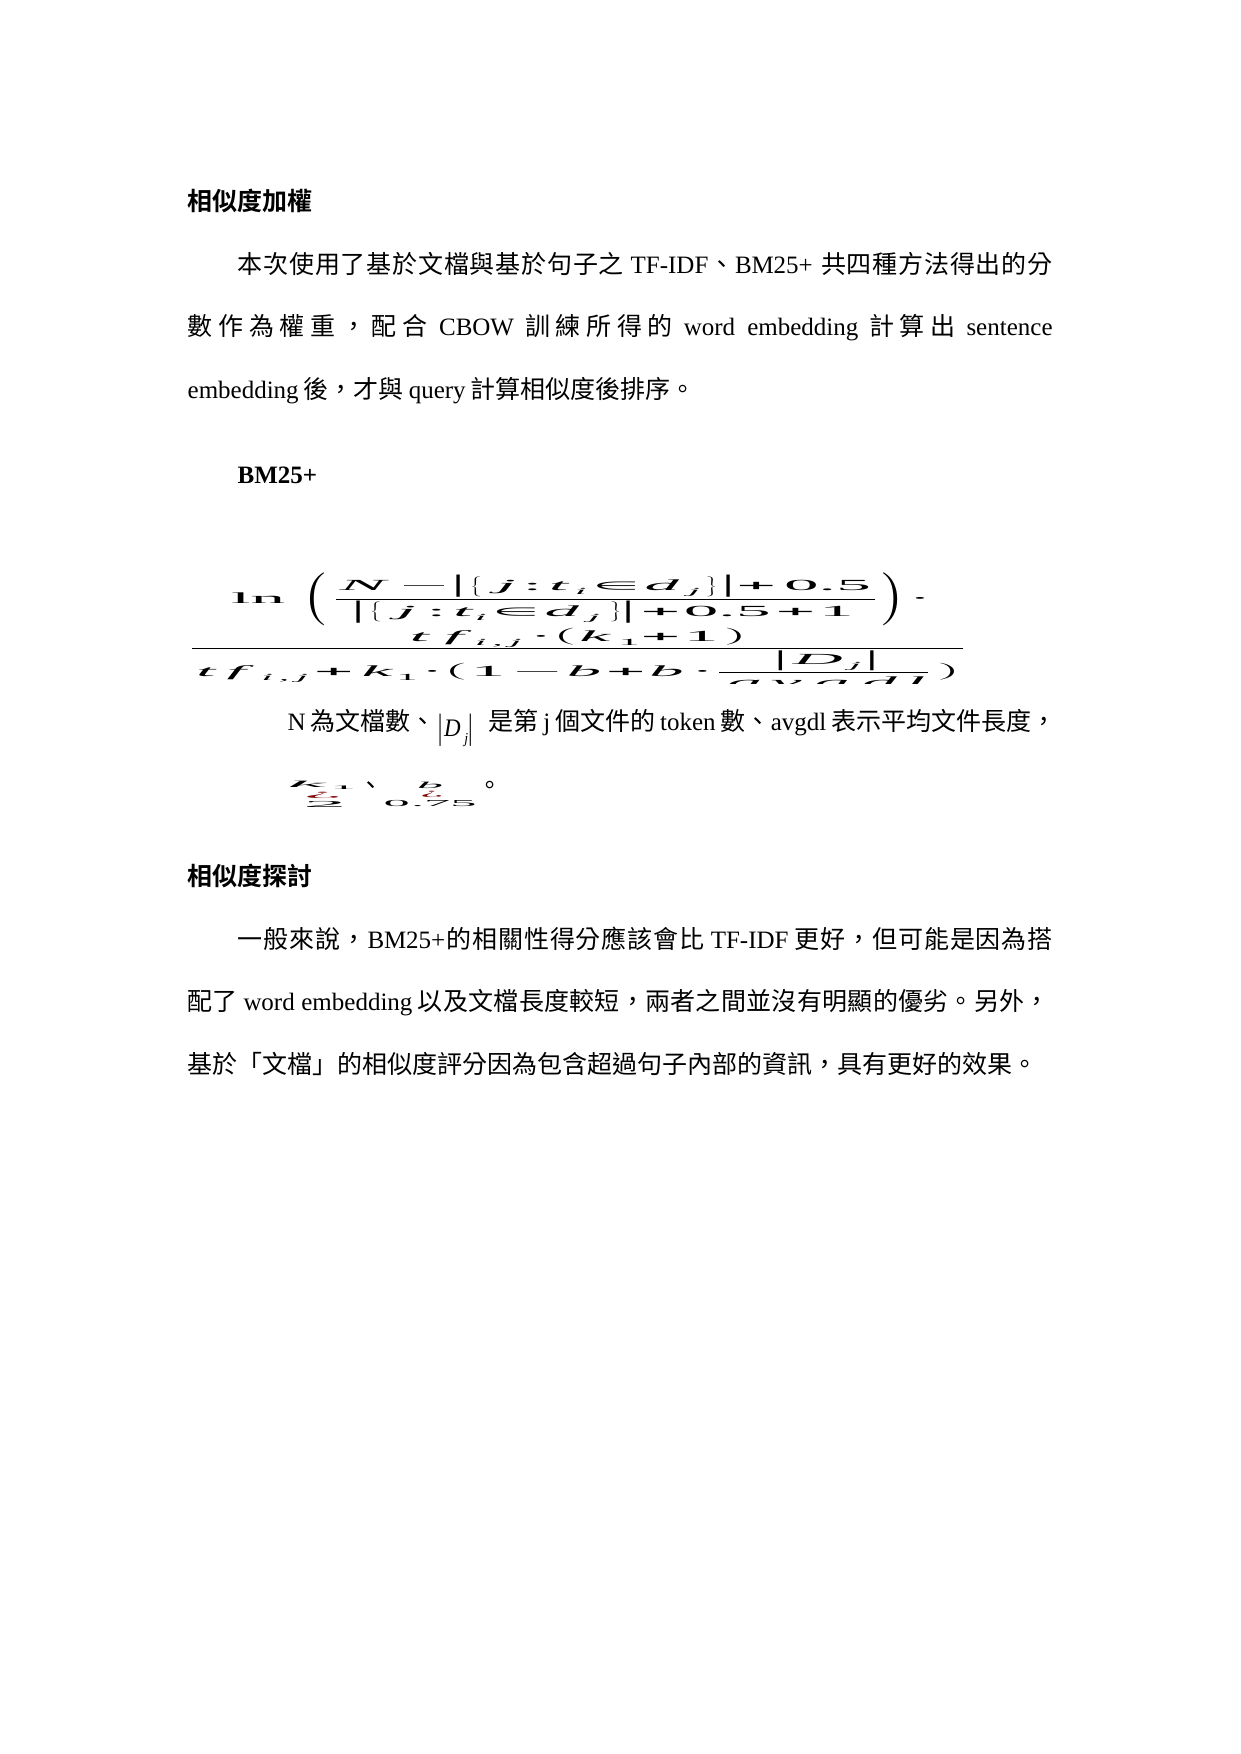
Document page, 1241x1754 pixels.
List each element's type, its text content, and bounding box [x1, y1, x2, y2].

text 相似度探討 [187, 833, 1053, 896]
text 相似度加權 [187, 158, 1053, 221]
text N為文檔數、 是第j個文件的token數、avgdl表示平均文件長度，、。 [287, 683, 1053, 808]
text 一般來說，BM25+的相關性得分應該會比TF-IDF更好，但可能是因為搭配了word embedding以及文檔長度較短，兩者之間並沒有明顯的優劣。另外，基於「文檔」的相似度評分因為包含超過句子內部的資訊，具有更好的效果。 [187, 896, 1053, 1083]
text BM25+ [237, 433, 1053, 496]
text 本次使用了基於文檔與基於句子之TF-IDF、BM25+ 共四種方法得出的分數作為權重，配合CBOW訓練所得的word embedding計算出sentence embedding後，才與query計算相似度後排序。 [187, 221, 1053, 408]
